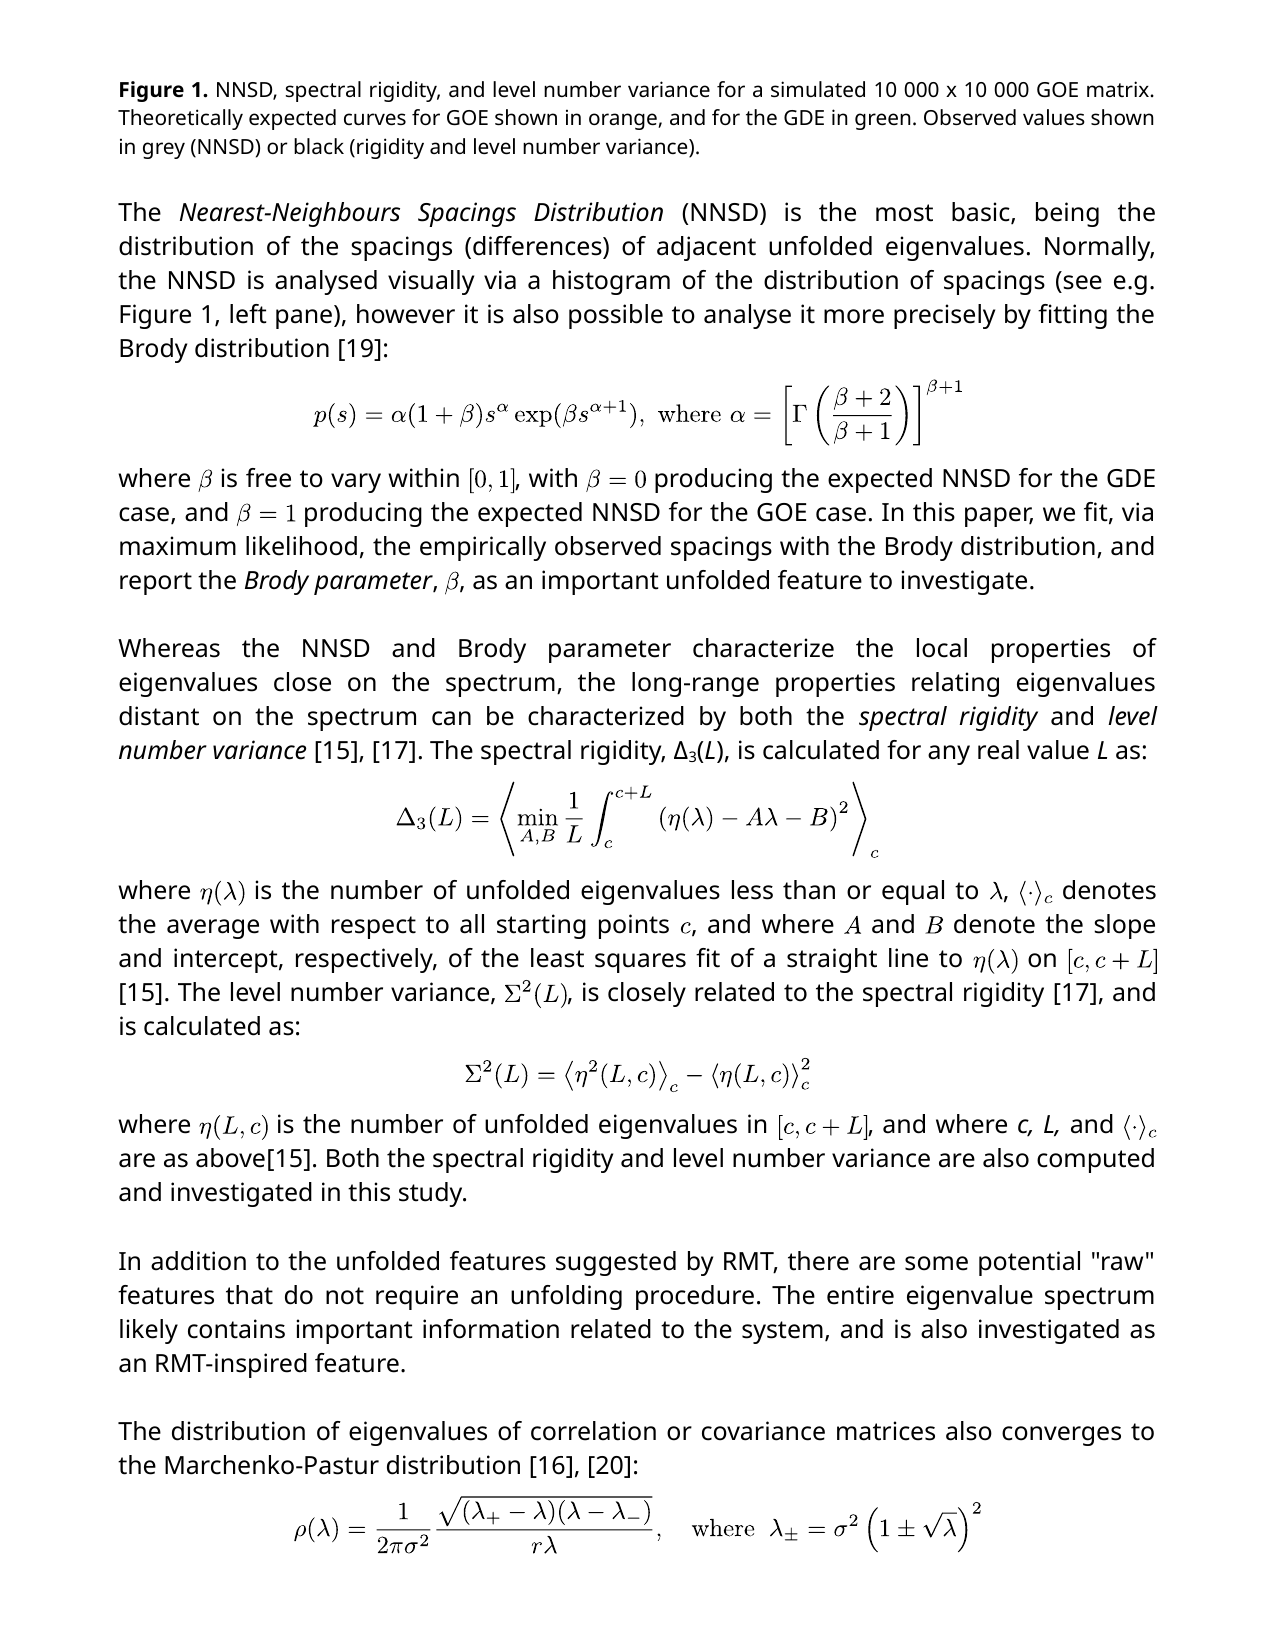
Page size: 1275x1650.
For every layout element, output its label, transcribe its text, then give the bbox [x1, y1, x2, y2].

text The Nearest-Neighbours Spacings Distribution (NNSD) is the most basic, being the distribution of the spacings (differences) of adjacent unfolded eigenvalues. Normally, the NNSD is analysed visually via a histogram of the distribution of spacings (see e.g. Figure 1, left pane), however it is also possible to analyse it more precisely by fitting the Brody distribution [19]: [118, 194, 1157, 365]
text The distribution of eigenvalues of correlation or covariance matrices also converges to the Marchenko-Pastur distribution [16], [20]: [118, 1413, 1157, 1482]
text where is the number of unfolded eigenvalues less than or equal to , denotes the average with respect to all starting points , and where and denote the slope and intercept, respectively, of the least squares fit of a straight line to on [15]. The level number variance, , is closely related to the spectral rigidity [17], and is calculated as: [118, 873, 1157, 1043]
text where is the number of unfolded eigenvalues in , and where c, L, and are as above[15]. Both the spectral rigidity and level number variance are also computed and investigated in this study. [118, 1107, 1157, 1209]
text Figure 1. NNSD, spectral rigidity, and level number variance for a simulated 10 000 x 10 000 GOE matrix. Theoretically expected curves for GOE shown in orange, and for the GDE in green. Observed values shown in grey (NNSD) or black (rigidity and level number variance). [118, 75, 1157, 160]
text where is free to vary within , with producing the expected NNSD for the GDE case, and producing the expected NNSD for the GOE case. In this paper, we fit, via maximum likelihood, the empirically observed spacings with the Brody distribution, and report the Brody parameter, , as an important unfolded feature to investigate. [118, 460, 1157, 597]
text In addition to the unfolded features suggested by RMT, there are some potential "raw" features that do not require an unfolding procedure. The entire eigenvalue spectrum likely contains important information related to the system, and is also investigated as an RMT-inspired feature. [118, 1243, 1157, 1379]
text Whereas the NNSD and Brody parameter characterize the local properties of eigenvalues close on the spectrum, the long-range properties relating eigenvalues distant on the spectrum can be characterized by both the spectral rigidity and level number variance [15], [17]. The spectral rigidity, Δ3(L), is calculated for any real value L as: [118, 631, 1157, 767]
